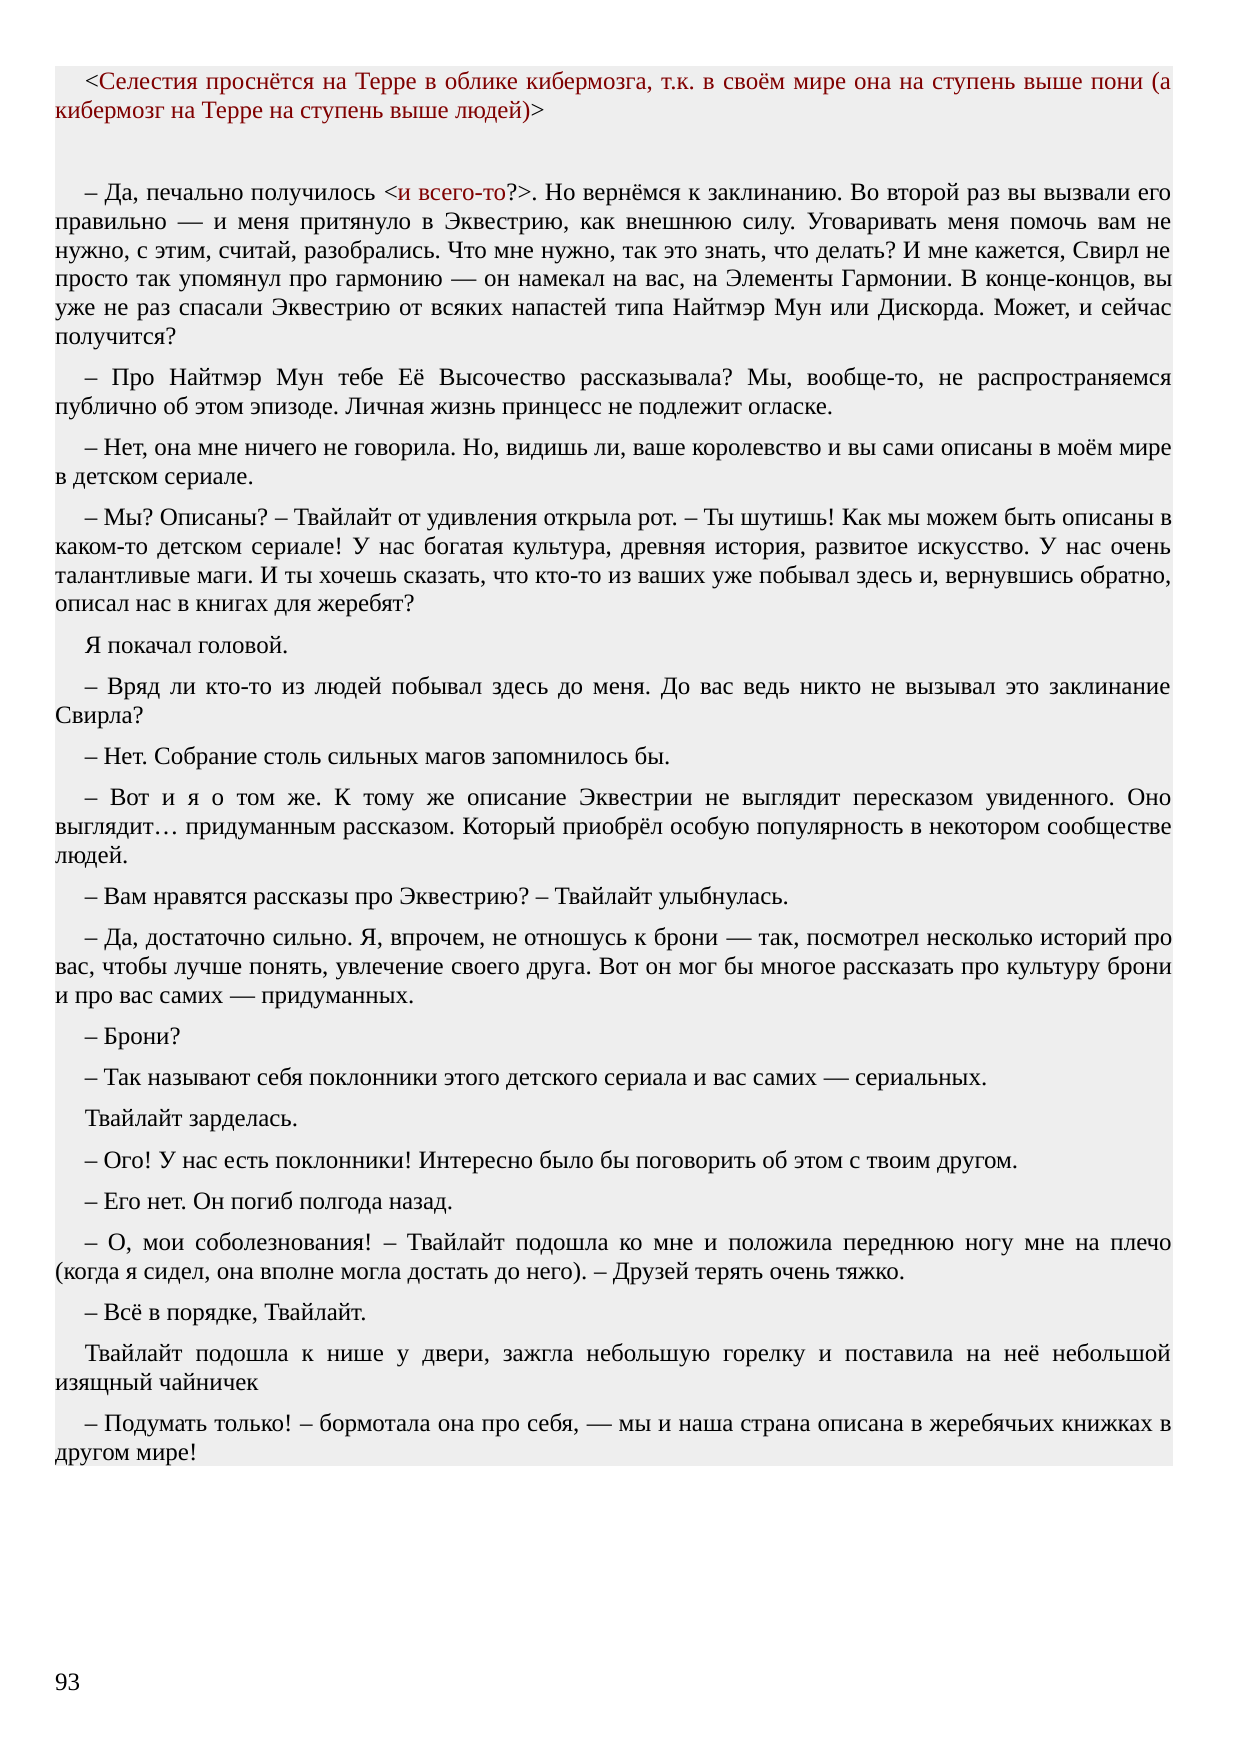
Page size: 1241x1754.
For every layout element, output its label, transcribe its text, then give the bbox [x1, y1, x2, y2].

text – Вряд ли кто-то из людей побывал здесь до меня. До вас ведь никто не вызывал это заклинание Свирла? [55, 671, 1173, 728]
text – Ого! У нас есть поклонники! Интересно было бы поговорить об этом с твоим другом. [55, 1145, 1173, 1173]
text Твайлайт подошла к нише у двери, зажгла небольшую горелку и поставила на неё небольшой изящный чайничек [55, 1338, 1173, 1396]
text – Да, достаточно сильно. Я, впрочем, не отношусь к брони — так, посмотрел несколько историй про вас, чтобы лучше понять, увлечение своего друга. Вот он мог бы многое рассказать про культуру брони и про вас самих — придуманных. [55, 922, 1173, 1008]
text – Вам нравятся рассказы про Эквестрию? – Твайлайт улыбнулась. [55, 881, 1173, 910]
text <Селестия проснётся на Терре в облике кибермозга, т.к. в своём мире она на ступень выше пони (а кибермозг на Терре на ступень выше людей)> [55, 66, 1173, 123]
text – Брони? [55, 1021, 1173, 1050]
text – Мы? Описаны? – Твайлайт от удивления открыла рот. – Ты шутишь! Как мы можем быть описаны в каком-то детском сериале! У нас богатая культура, древняя история, развитое искусство. У нас очень талантливые маги. И ты хочешь сказать, что кто-то из ваших уже побывал здесь и, вернувшись обратно, описал нас в книгах для жеребят? [55, 502, 1173, 617]
text Я покачал головой. [55, 630, 1173, 658]
text – Вот и я о том же. К тому же описание Эквестрии не выглядит пересказом увиденного. Оно выглядит… придуманным рассказом. Который приобрёл особую популярность в некотором сообществе людей. [55, 782, 1173, 868]
text Твайлайт зарделась. [55, 1103, 1173, 1132]
text – Про Найтмэр Мун тебе Её Высочество рассказывала? Мы, вообще-то, не распространяемся публично об этом эпизоде. Личная жизнь принцесс не подлежит огласке. [55, 362, 1173, 420]
text – Нет. Собрание столь сильных магов запомнилось бы. [55, 741, 1173, 770]
text – Всё в порядке, Твайлайт. [55, 1297, 1173, 1326]
text – О, мои соболезнования! – Твайлайт подошла ко мне и положила переднюю ногу мне на плечо (когда я сидел, она вполне могла достать до него). – Друзей терять очень тяжко. [55, 1227, 1173, 1285]
text – Подумать только! – бормотала она про себя, — мы и наша страна описана в жеребячьих книжках в другом мире! [55, 1408, 1173, 1466]
text – Нет, она мне ничего не говорила. Но, видишь ли, ваше королевство и вы сами описаны в моём мире в детском сериале. [55, 432, 1173, 490]
text – Его нет. Он погиб полгода назад. [55, 1186, 1173, 1215]
text – Так называют себя поклонники этого детского сериала и вас самих — сериальных. [55, 1062, 1173, 1091]
text – Да, печально получилось <и всего-то?>. Но вернёмся к заклинанию. Во второй раз вы вызвали его правильно — и меня притянуло в Эквестрию, как внешнюю силу. Уговаривать меня помочь вам не нужно, с этим, считай, разобрались. Что мне нужно, так это знать, что делать? И мне кажется, Свирл не просто так упомянул про гармонию — он намекал на вас, на Элементы Гармонии. В конце-концов, вы уже не раз спасали Эквестрию от всяких напастей типа Найтмэр Мун или Дискорда. Может, и сейчас получится? [55, 177, 1173, 350]
